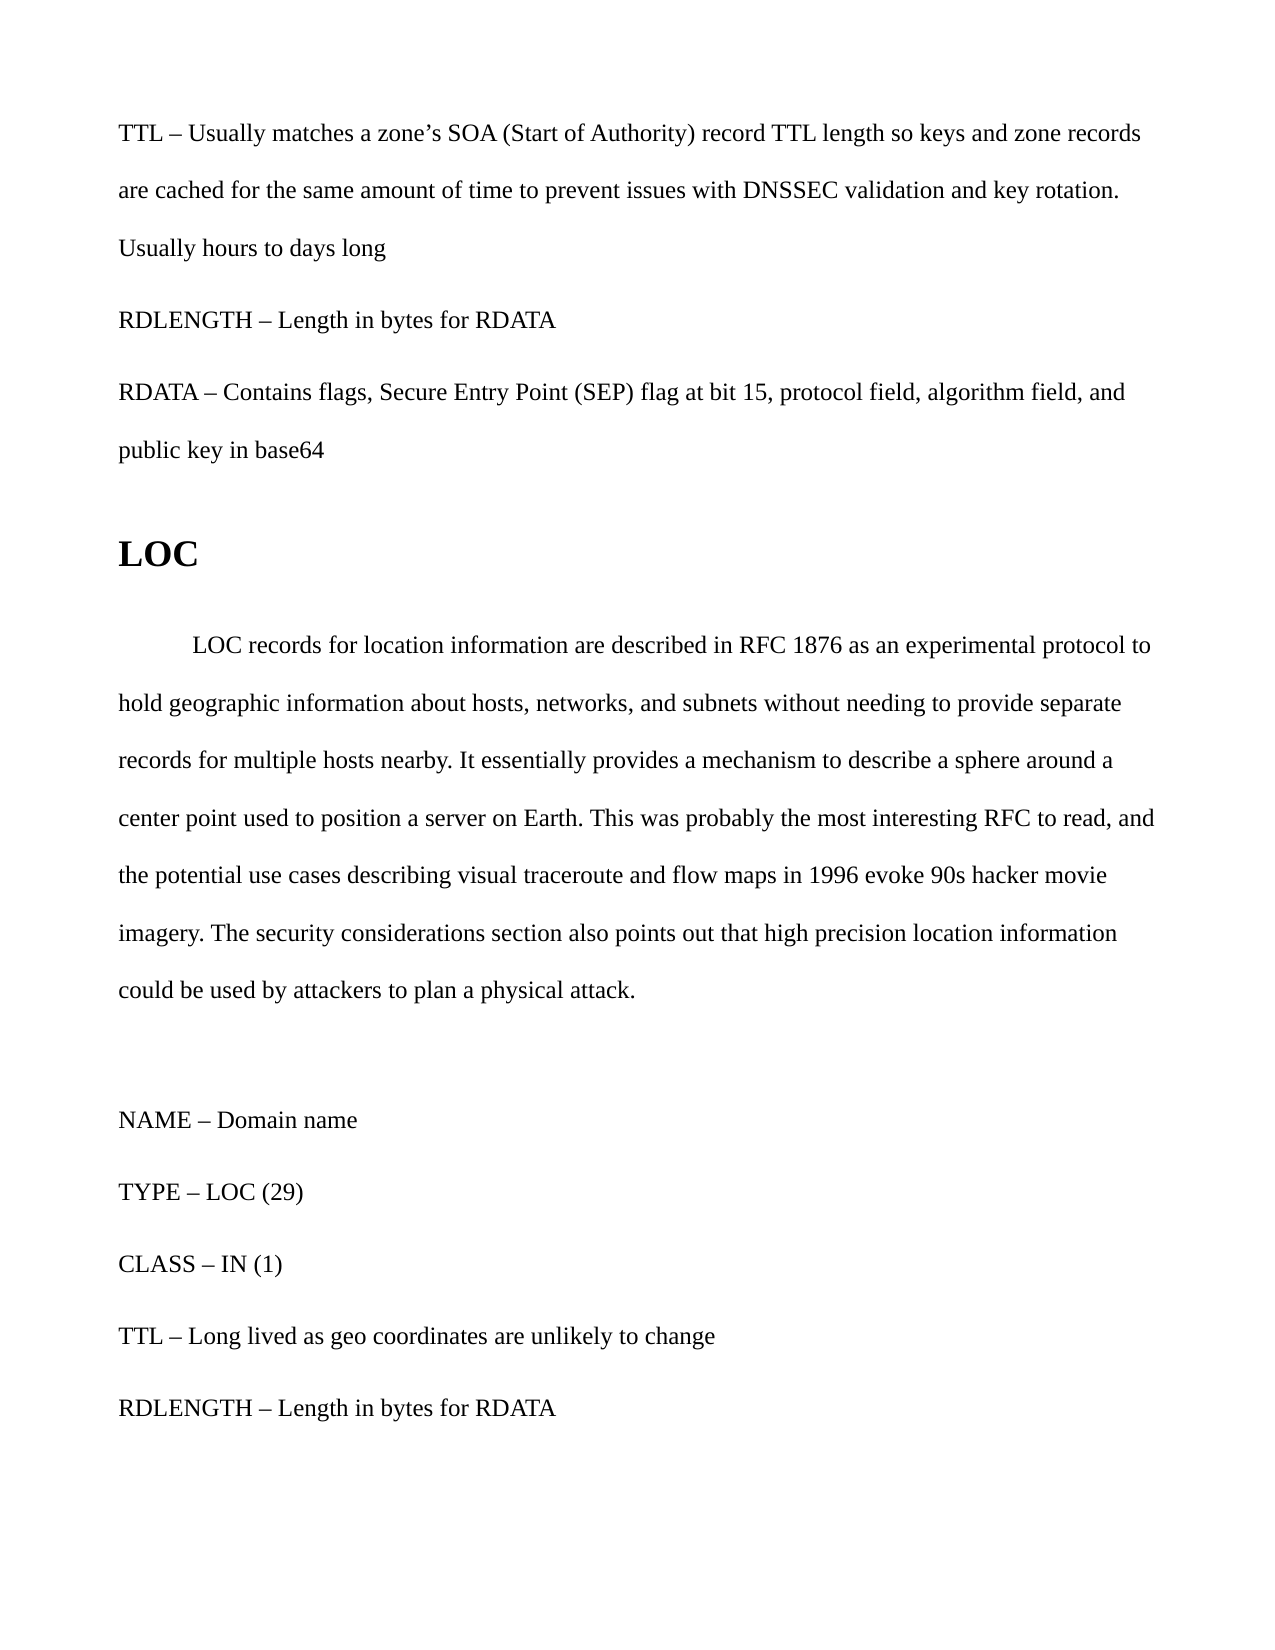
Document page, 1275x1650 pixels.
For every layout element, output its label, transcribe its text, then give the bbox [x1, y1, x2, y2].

text RDLENGTH – Length in bytes for RDATA [118, 305, 1157, 334]
text RDLENGTH – Length in bytes for RDATA [118, 1393, 1157, 1422]
text RDATA – Contains flags, Secure Entry Point (SEP) flag at bit 15, protocol field, algorithm field, and public key in base64 [118, 377, 1157, 463]
text TTL – Usually matches a zone’s SOA (Start of Authority) record TTL length so keys and zone records are cached for the same amount of time to prevent issues with DNSSEC validation and key rotation. Usually hours to days long [118, 118, 1157, 262]
text TTL – Long lived as geo coordinates are unlikely to change [118, 1321, 1157, 1350]
text CLASS – IN (1) [118, 1249, 1157, 1278]
subtitle LOC [118, 532, 1157, 575]
text NAME – Domain name [118, 1105, 1157, 1134]
text TYPE – LOC (29) [118, 1177, 1157, 1206]
text LOC records for location information are described in RFC 1876 as an experimental protocol to hold geographic information about hosts, networks, and subnets without needing to provide separate records for multiple hosts nearby. It essentially provides a mechanism to describe a sphere around a center point used to position a server on Earth. This was probably the most interesting RFC to read, and the potential use cases describing visual traceroute and flow maps in 1996 evoke 90s hacker movie imagery. The security considerations section also points out that high precision location information could be used by attackers to plan a physical attack. [118, 631, 1157, 1004]
